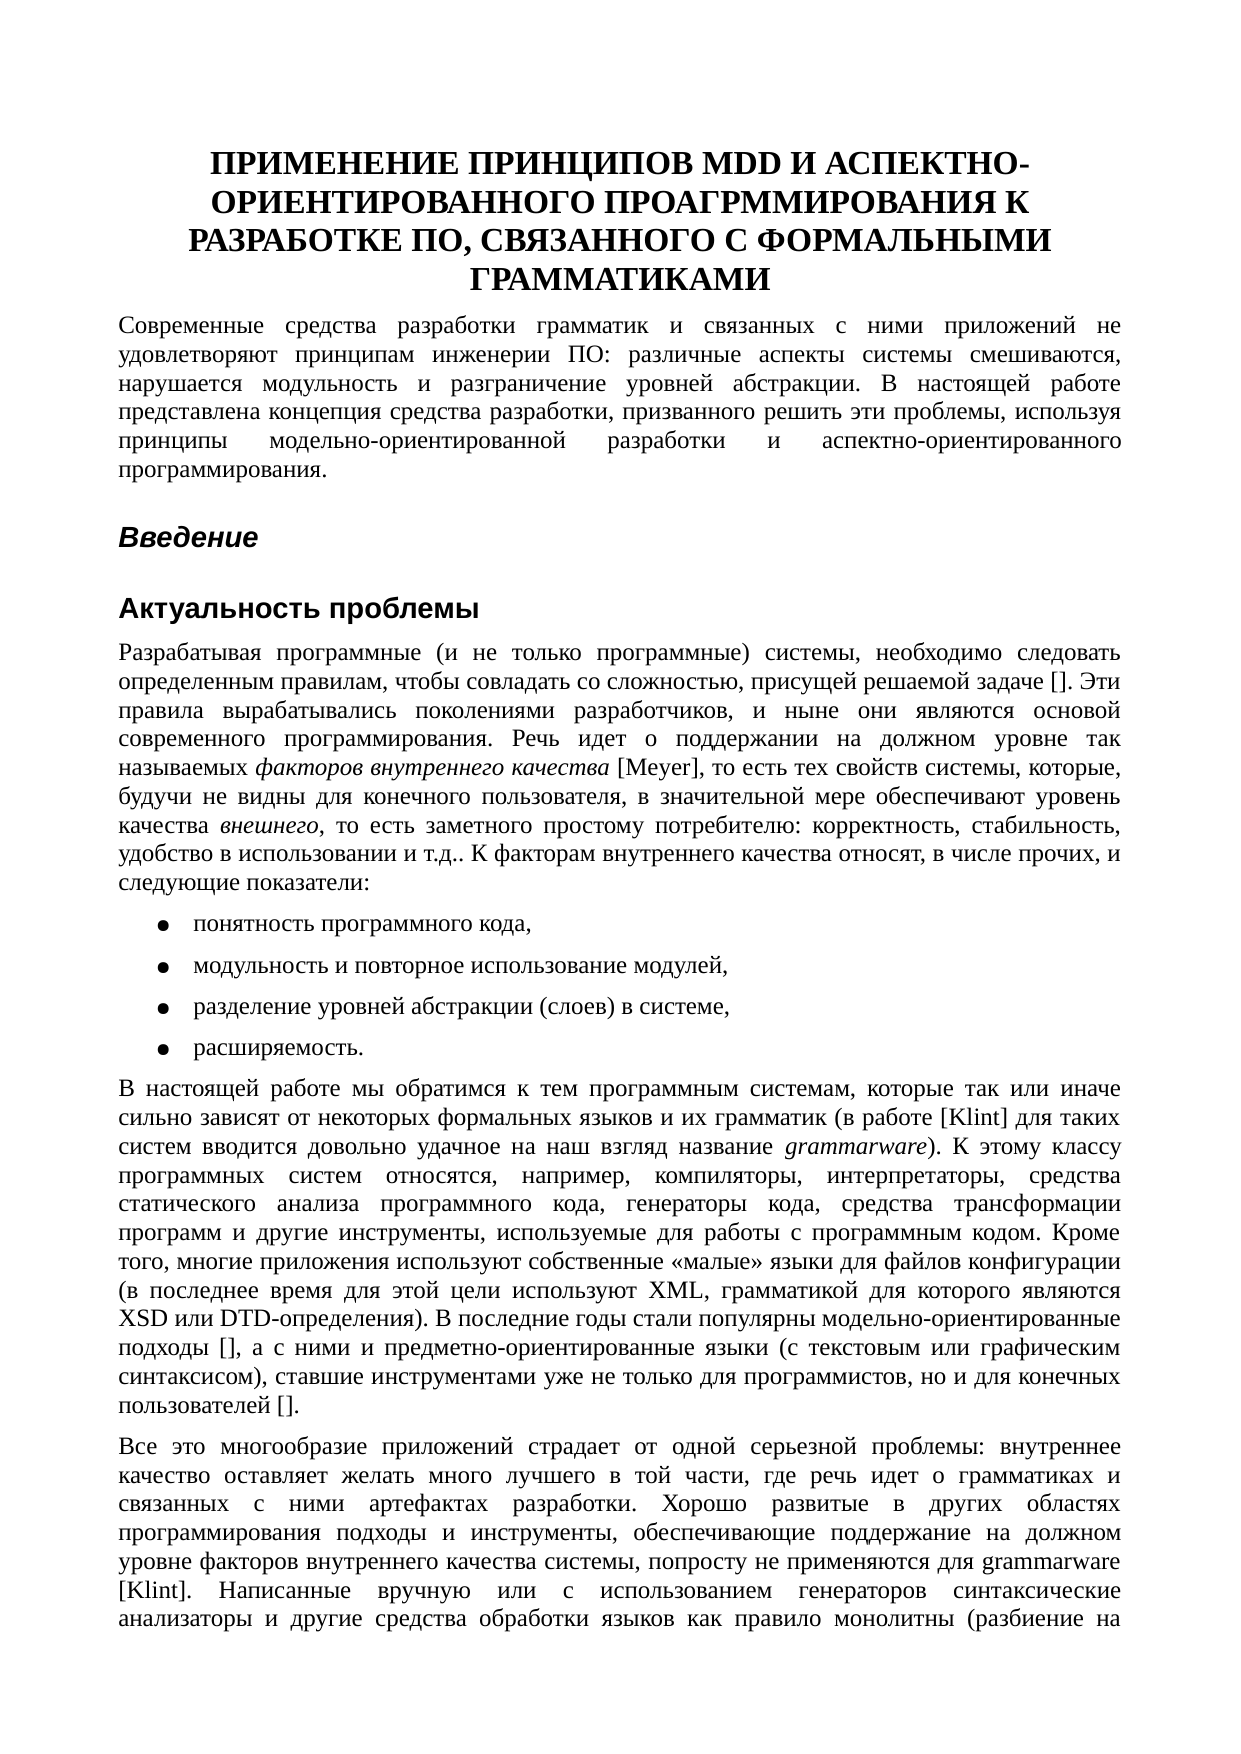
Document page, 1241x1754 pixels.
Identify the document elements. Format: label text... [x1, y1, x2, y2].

subtitle Применение принципов MDD и аспектно-ориентированного проагрммирования к разработке ПО, связанного с формальными грамматиками [118, 143, 1122, 298]
text Все это многообразие приложений страдает от одной серьезной проблемы: внутреннее качество оставляет желать много лучшего в той части, где речь идет о грамматиках и связанных с ними артефактах разработки. Хорошо развитые в других областях программирования подходы и инструменты, обеспечивающие поддержание на должном уровне факторов внутреннего качества системы, попросту не применяются для grammarware [Klint]. Написанные вручную или с использованием генераторов синтаксические анализаторы и другие средства обработки языков как правило монолитны (разбиение на [118, 1431, 1122, 1632]
subtitle Введение [118, 520, 1122, 554]
text Современные средства разработки грамматик и связанных с ними приложений не удовлетворяют принципам инженерии ПО: различные аспекты системы смешиваются, нарушается модульность и разграничение уровней абстракции. В настоящей работе представлена концепция средства разработки, призванного решить эти проблемы, используя принципы модельно-ориентированной разработки и аспектно-ориентированного программирования. [118, 310, 1122, 483]
text В настоящей работе мы обратимся к тем программным системам, которые так или иначе сильно зависят от некоторых формальных языков и их грамматик (в работе [Klint] для таких систем вводится довольно удачное на наш взгляд название grammarware). К этому классу программных систем относятся, например, компиляторы, интерпретаторы, средства статического анализа программного кода, генераторы кода, средства трансформации программ и другие инструменты, используемые для работы с программным кодом. Кроме того, многие приложения используют собственные «малые» языки для файлов конфигурации (в последнее время для этой цели используют XML, грамматикой для которого являются XSD или DTD-определения). В последние годы стали популярны модельно-ориентированные подходы [], а с ними и предметно-ориентированные языки (с текстовым или графическим синтаксисом), ставшие инструментами уже не только для программистов, но и для конечных пользователей []. [118, 1073, 1122, 1418]
list разделение уровней абстракции (слоев) в системе, [156, 991, 1122, 1020]
text Разрабатывая программные (и не только программные) системы, необходимо следовать определенным правилам, чтобы совладать со сложностью, присущей решаемой задаче []. Эти правила вырабатывались поколениями разработчиков, и ныне они являются основой современного программирования. Речь идет о поддержании на должном уровне так называемых факторов внутреннего качества [Meyer], то есть тех свойств системы, которые, будучи не видны для конечного пользователя, в значительной мере обеспечивают уровень качества внешнего, то есть заметного простому потребителю: корректность, стабильность, удобство в использовании и т.д.. К факторам внутреннего качества относят, в числе прочих, и следующие показатели: [118, 637, 1122, 896]
list расширяемость. [156, 1032, 1122, 1061]
list понятность программного кода, [156, 908, 1122, 937]
list модульность и повторное использование модулей, [156, 950, 1122, 978]
subtitle Актуальность проблемы [118, 591, 1122, 625]
